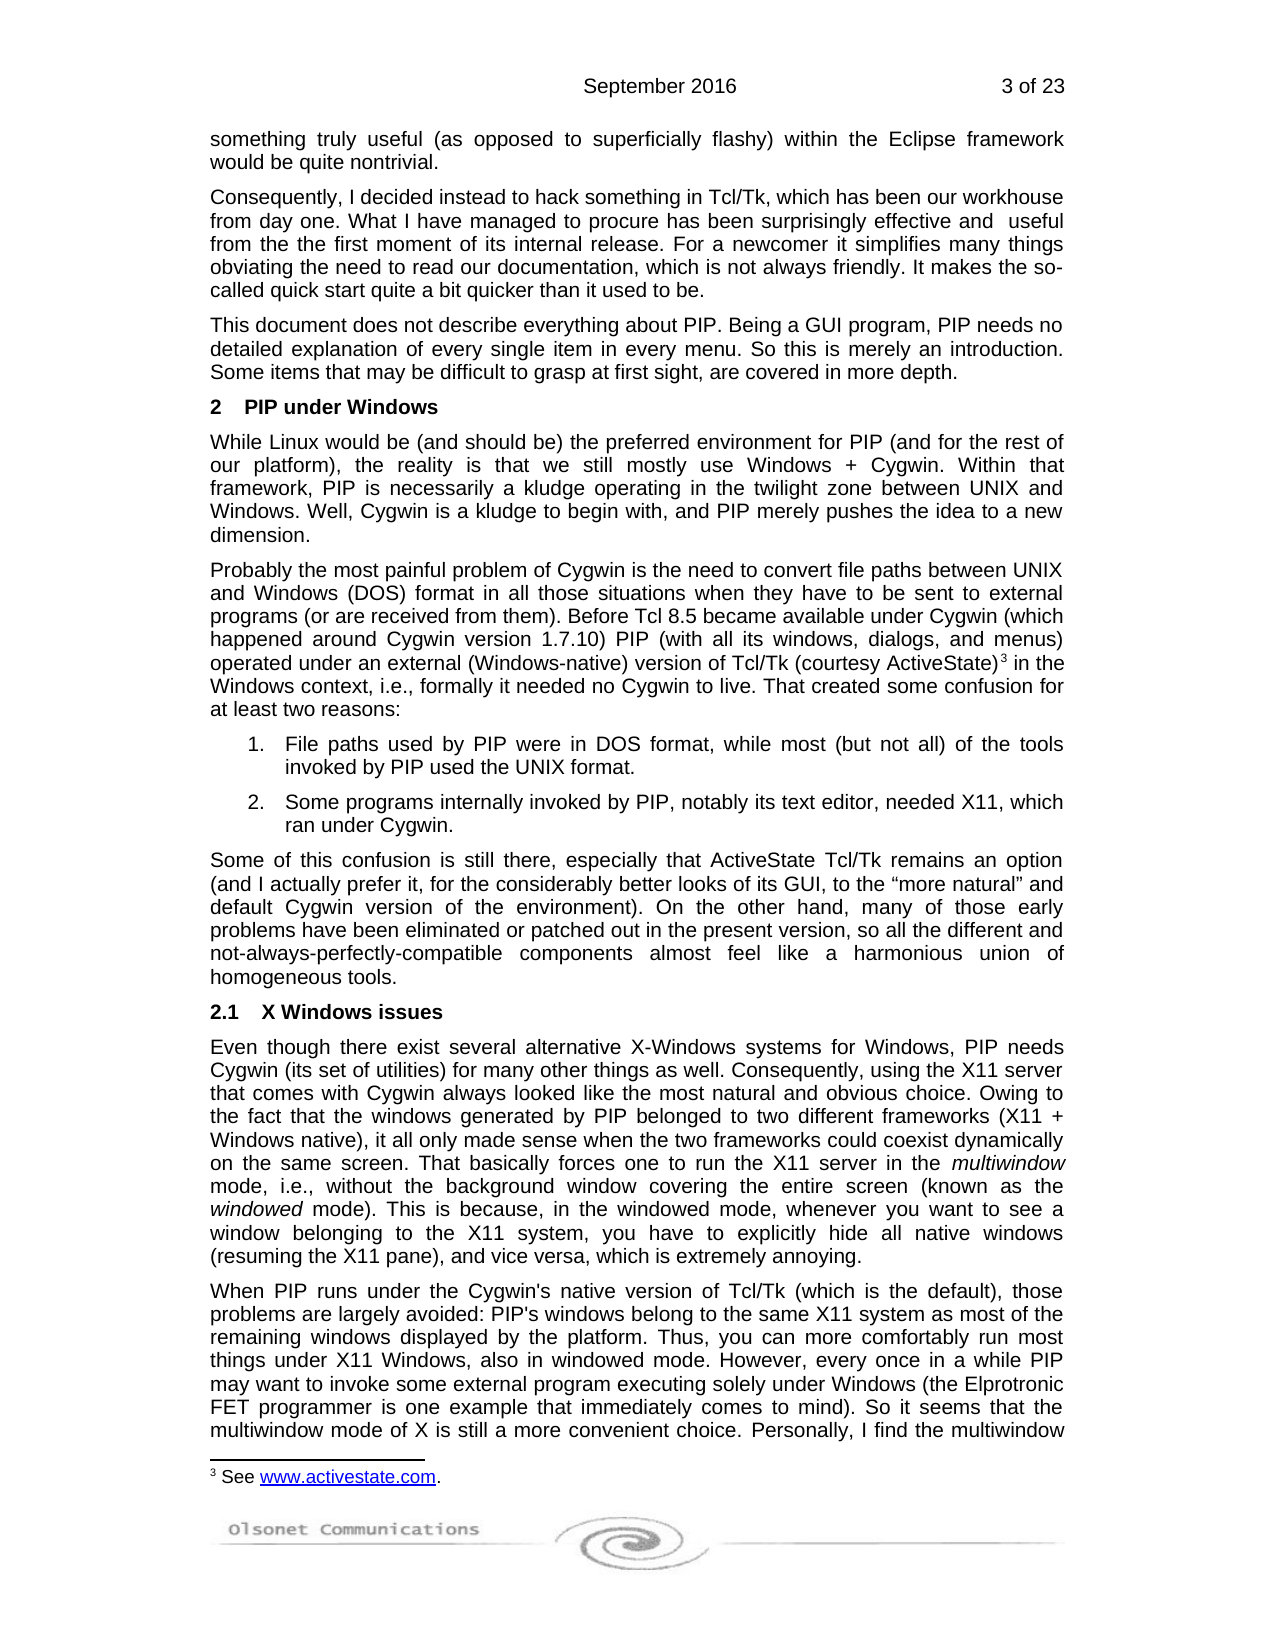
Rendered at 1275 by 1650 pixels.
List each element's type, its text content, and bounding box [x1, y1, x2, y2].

text See www.activestate.com. [210, 1466, 1065, 1487]
text While Linux would be (and should be) the preferred environment for PIP (and for the rest of our platform), the reality is that we still mostly use Windows + Cygwin. Within that framework, PIP is necessarily a kludge operating in the twilight zone between UNIX and Windows. Well, Cygwin is a kludge to begin with, and PIP merely pushes the idea to a new dimension. [210, 430, 1065, 546]
text Some of this confusion is still there, especially that ActiveState Tcl/Tk remains an option (and I actually prefer it, for the considerably better looks of its GUI, to the “more natural” and default Cygwin version of the environment). On the other hand, many of those early problems have been eliminated or patched out in the present version, so all the different and not-always-perfectly-compatible components almost feel like a harmonious union of homogeneous tools. [210, 849, 1065, 988]
subtitle PIP under Windows [210, 395, 1065, 418]
text When PIP runs under the Cygwin's native version of Tcl/Tk (which is the default), those problems are largely avoided: PIP's windows belong to the same X11 system as most of the remaining windows displayed by the platform. Thus, you can more comfortably run most things under X11 Windows, also in windowed mode. However, every once in a while PIP may want to invoke some external program executing solely under Windows (the Elprotronic FET programmer is one example that immediately comes to mind). So it seems that the multiwindow mode of X is still a more convenient choice. Personally, I find the multiwindow [210, 1279, 1065, 1442]
text Consequently, I decided instead to hack something in Tcl/Tk, which has been our workhouse from day one. What I have managed to procure has been surprisingly effective and useful from the the first moment of its internal release. For a newcomer it simplifies many things obviating the need to read our documentation, which is not always friendly. It makes the so-called quick start quite a bit quicker than it used to be. [210, 186, 1065, 302]
text something truly useful (as opposed to superficially flashy) within the Eclipse framework would be quite nontrivial. [210, 128, 1065, 174]
list Some programs internally invoked by PIP, notably its text editor, needed X11, which ran under Cygwin. [247, 791, 1065, 837]
picture [210, 1501, 1065, 1593]
list File paths used by PIP were in DOS format, while most (but not all) of the tools invoked by PIP used the UNIX format. [247, 733, 1065, 779]
subtitle X Windows issues [210, 1000, 1065, 1023]
text Even though there exist several alternative X-Windows systems for Windows, PIP needs Cygwin (its set of utilities) for many other things as well. Consequently, using the X11 server that comes with Cygwin always looked like the most natural and obvious choice. Owing to the fact that the windows generated by PIP belonged to two different frameworks (X11 + Windows native), it all only made sense when the two frameworks could coexist dynamically on the same screen. That basically forces one to run the X11 server in the multiwindow mode, i.e., without the background window covering the entire screen (known as the windowed mode). This is because, in the windowed mode, whenever you want to see a window belonging to the X11 system, you have to explicitly hide all native windows (resuming the X11 pane), and vice versa, which is extremely annoying. [210, 1035, 1065, 1267]
text Probably the most painful problem of Cygwin is the need to convert file paths between UNIX and Windows (DOS) format in all those situations when they have to be sent to external programs (or are received from them). Before Tcl 8.5 became available under Cygwin (which happened around Cygwin version 1.7.10) PIP (with all its windows, dialogs, and menus) operated under an external (Windows-native) version of Tcl/Tk (courtesy ActiveState) in the Windows context, i.e., formally it needed no Cygwin to live. That created some confusion for at least two reasons: [210, 558, 1065, 721]
text This document does not describe everything about PIP. Being a GUI program, PIP needs no detailed explanation of every single item in every menu. So this is merely an introduction. Some items that may be difficult to grasp at first sight, are covered in more depth. [210, 314, 1065, 383]
